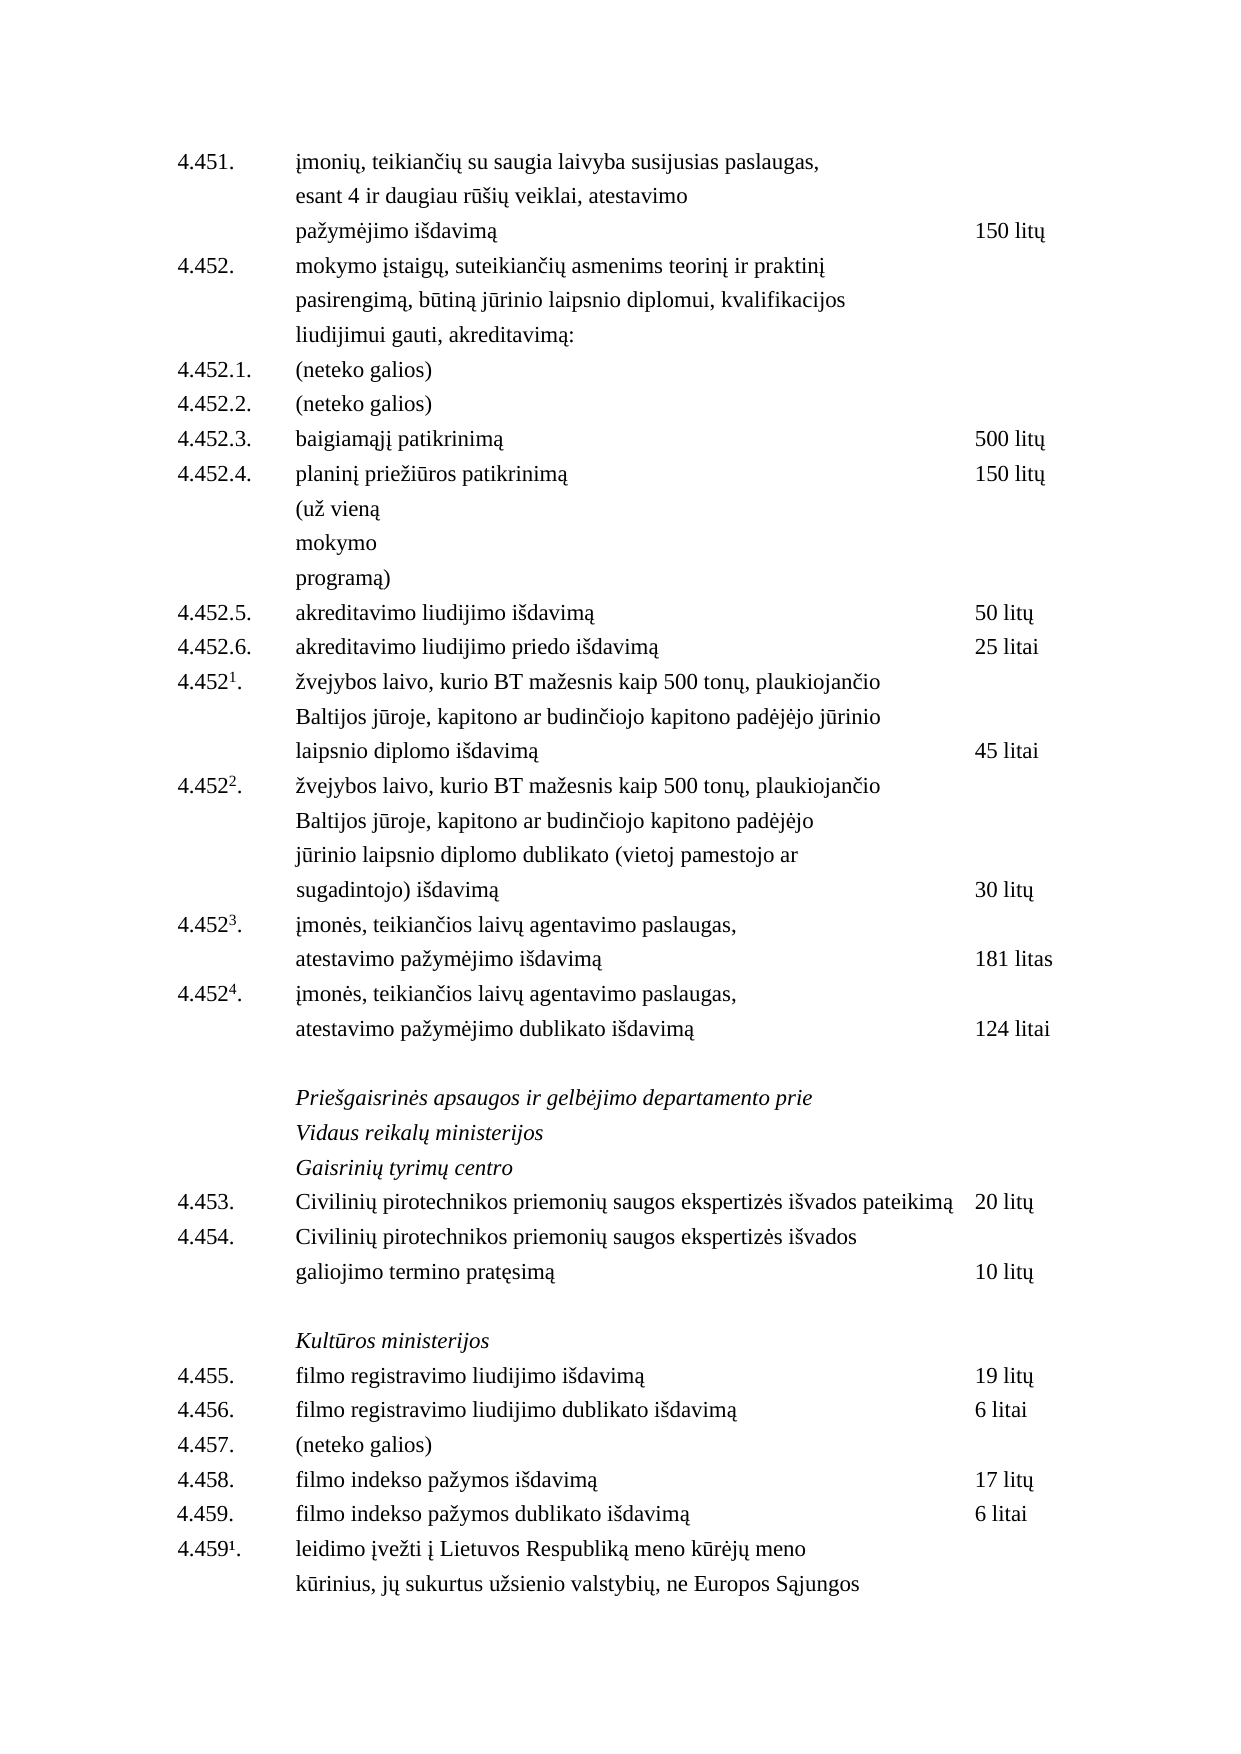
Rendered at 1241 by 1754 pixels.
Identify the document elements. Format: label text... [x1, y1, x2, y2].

text 4.452. mokymo įstaigų, suteikiančių asmenims teorinį ir praktinį [177, 252, 1122, 278]
text galiojimo termino pratęsimą 10 litų [177, 1258, 1122, 1284]
text 4.451. įmonių, teikiančių su saugia laivyba susijusias paslaugas, [177, 148, 1122, 174]
text 4.459¹. leidimo įvežti į Lietuvos Respubliką meno kūrėjų meno [177, 1535, 1122, 1562]
text 4.452.5. akreditavimo liudijimo išdavimą 50 litų [177, 599, 1122, 625]
text (už vieną [177, 494, 1122, 521]
text atestavimo pažymėjimo išdavimą 181 litas [177, 946, 1122, 972]
text kūrinius, jų sukurtus užsienio valstybių, ne Europos Sąjungos [177, 1570, 1122, 1596]
text Gaisrinių tyrimų centro [295, 1154, 1122, 1180]
text 4.452.4. planinį priežiūros patikrinimą 150 litų [177, 460, 1122, 486]
text 4.458. filmo indekso pažymos išdavimą 17 litų [177, 1466, 1122, 1492]
text 4.456. filmo registravimo liudijimo dublikato išdavimą 6 litai [177, 1396, 1122, 1423]
text programą) [177, 564, 1122, 590]
text 4.4523. įmonės, teikiančios laivų agentavimo paslaugas, [177, 911, 1122, 937]
text pažymėjimo išdavimą 150 litų [177, 217, 1122, 243]
text pasirengimą, būtiną jūrinio laipsnio diplomui, kvalifikacijos [177, 286, 1122, 313]
text 4.452.2. (neteko galios) [177, 391, 1122, 417]
text 4.4524. įmonės, teikiančios laivų agentavimo paslaugas, [177, 980, 1122, 1007]
text atestavimo pažymėjimo dublikato išdavimą 124 litai [177, 1015, 1122, 1041]
text mokymo [177, 529, 1122, 556]
text Vidaus reikalų ministerijos [295, 1119, 1122, 1145]
text 4.452.6. akreditavimo liudijimo priedo išdavimą 25 litai [177, 633, 1122, 660]
text 4.453. Civilinių pirotechnikos priemonių saugos ekspertizės išvados pateikimą 20 litų [177, 1188, 1122, 1215]
text esant 4 ir daugiau rūšių veiklai, atestavimo [177, 182, 1122, 209]
text Priešgaisrinės apsaugos ir gelbėjimo departamento prie [295, 1084, 1122, 1111]
text 4.452.1. (neteko galios) [177, 356, 1122, 382]
text laipsnio diplomo išdavimą 45 litai [177, 737, 1122, 764]
text liudijimui gauti, akreditavimą: [177, 321, 1122, 347]
text jūrinio laipsnio diplomo dublikato (vietoj pamestojo ar [177, 841, 1122, 868]
text sugadintojo) išdavimą 30 litų [296, 876, 1122, 902]
text 4.4522. žvejybos laivo, kurio BT mažesnis kaip 500 tonų, plaukiojančio [177, 772, 1122, 798]
text Kultūros ministerijos [177, 1327, 1122, 1353]
text 4.452.3. baigiamąjį patikrinimą 500 litų [177, 425, 1122, 452]
text Baltijos jūroje, kapitono ar budinčiojo kapitono padėjėjo [177, 807, 1122, 833]
text 4.457. (neteko galios) [177, 1431, 1122, 1457]
text 4.459. filmo indekso pažymos dublikato išdavimą 6 litai [177, 1501, 1122, 1527]
text Baltijos jūroje, kapitono ar budinčiojo kapitono padėjėjo jūrinio [177, 703, 1122, 729]
text 4.454. Civilinių pirotechnikos priemonių saugos ekspertizės išvados [177, 1223, 1122, 1249]
text 4.455. filmo registravimo liudijimo išdavimą 19 litų [177, 1362, 1122, 1388]
text 4.4521. žvejybos laivo, kurio BT mažesnis kaip 500 tonų, plaukiojančio [177, 668, 1122, 694]
